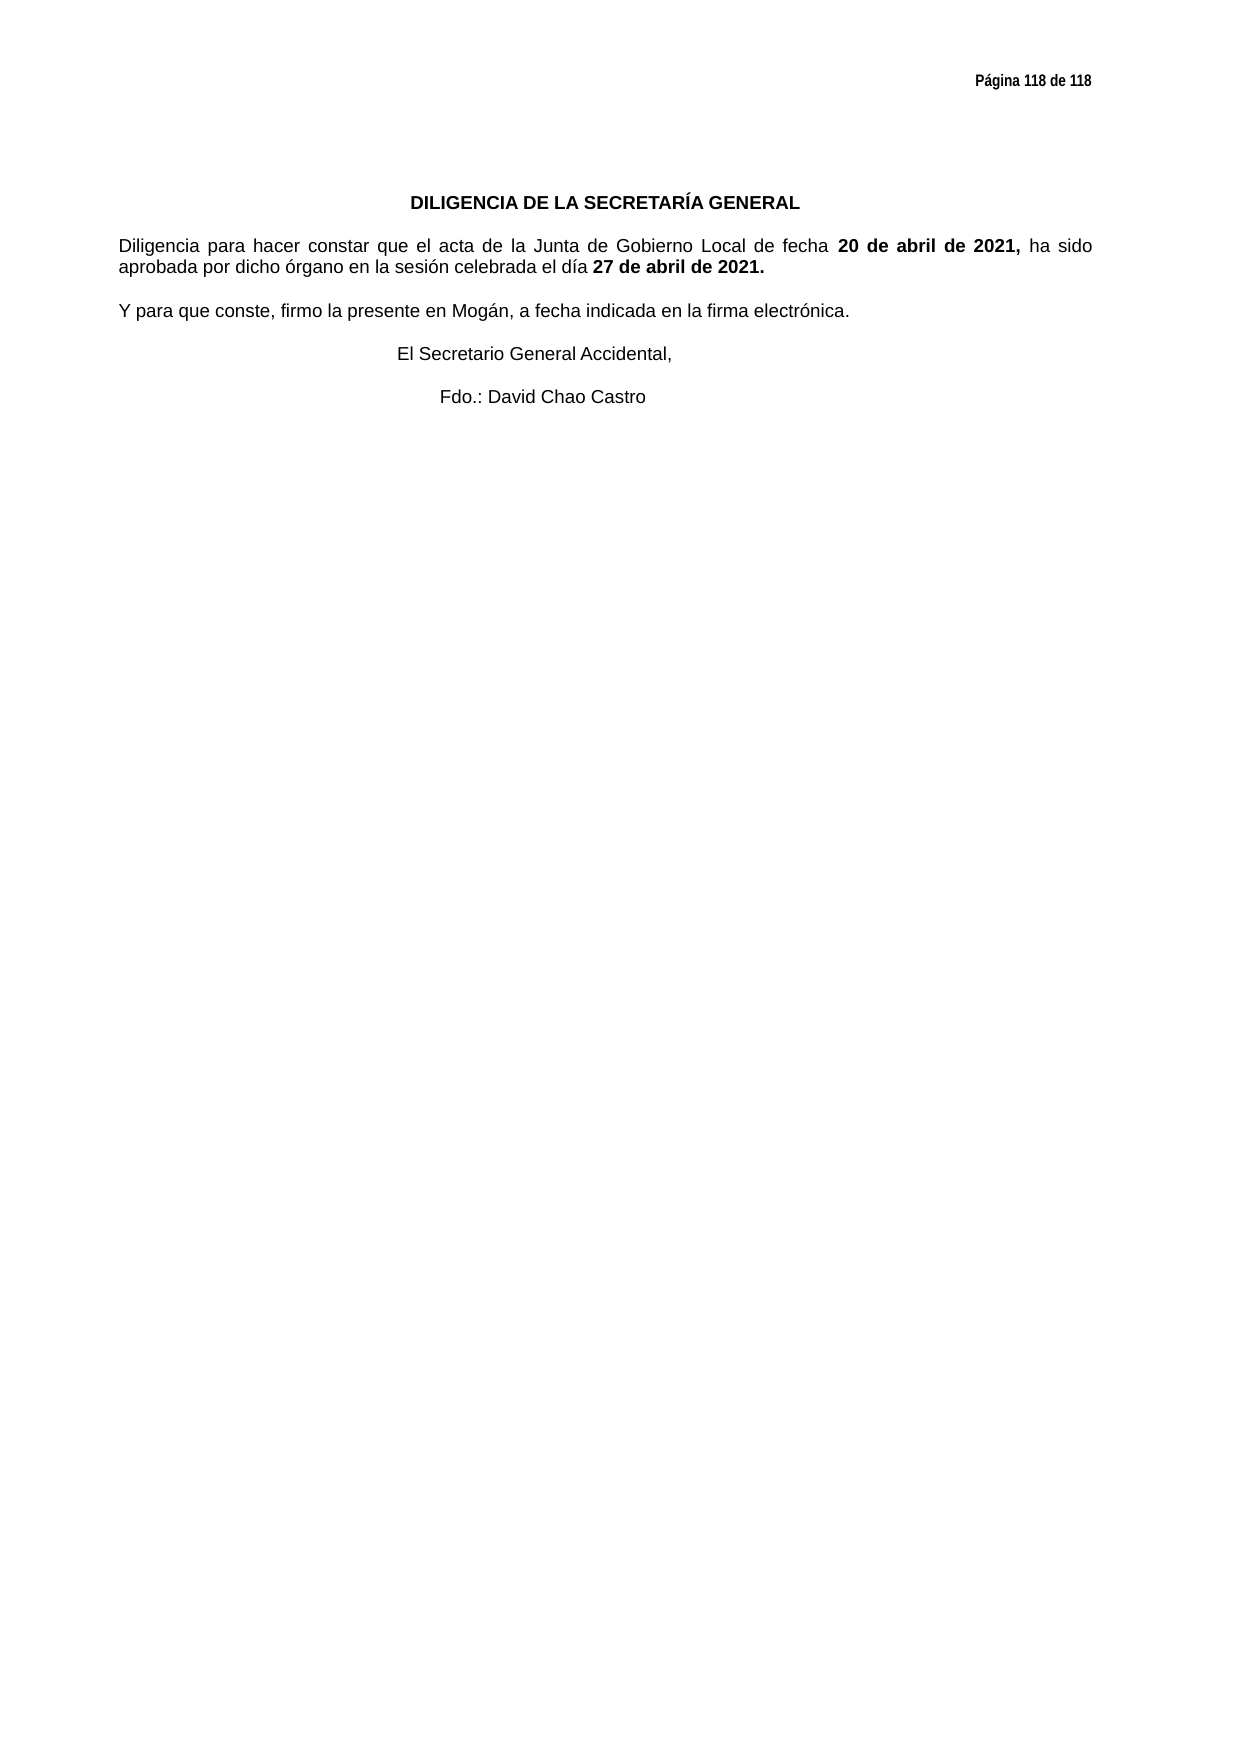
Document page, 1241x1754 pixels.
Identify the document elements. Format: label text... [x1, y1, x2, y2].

text DILIGENCIA DE LA SECRETARÍA GENERAL [118, 192, 1092, 213]
text Fdo.: David Chao Castro [118, 386, 1092, 407]
text Y para que conste, firmo la presente en Mogán, a fecha indicada en la firma electrónica. [118, 299, 1092, 321]
text Diligencia para hacer constar que el acta de la Junta de Gobierno Local de fecha 20 de abril de 2021, ha sido aprobada por dicho órgano en la sesión celebrada el día 27 de abril de 2021. [118, 235, 1092, 278]
text El Secretario General Accidental, [118, 342, 1092, 364]
